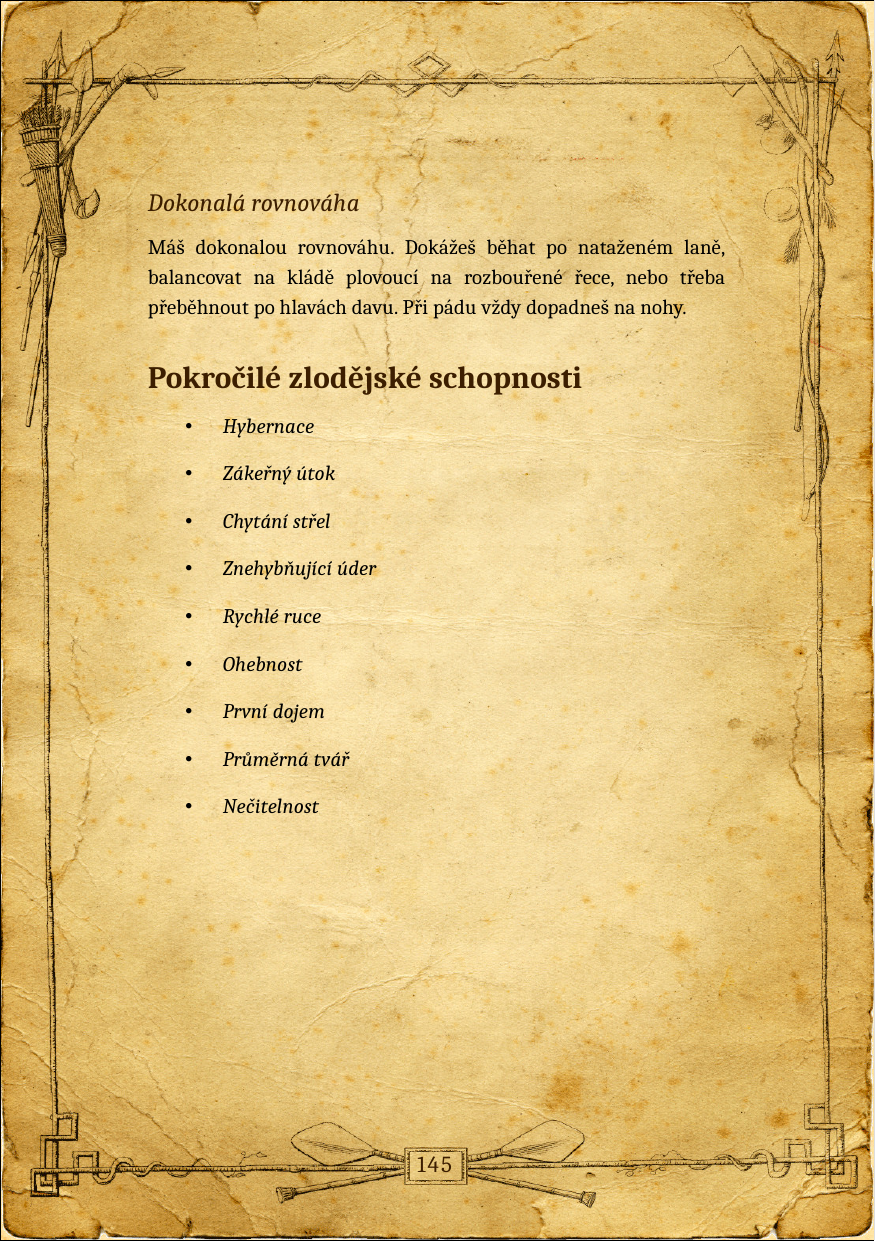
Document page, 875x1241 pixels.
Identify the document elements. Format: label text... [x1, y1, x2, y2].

subtitle Dokonalá rovnováha [148, 189, 726, 218]
list Ohebnost [185, 652, 726, 676]
list Nečitelnost [185, 795, 726, 819]
list Chytání střel [185, 509, 726, 533]
list Průměrná tvář [185, 747, 726, 771]
list První dojem [185, 700, 726, 724]
list Znehybňující úder [185, 557, 726, 581]
subtitle Pokročilé zlodějské schopnosti [148, 361, 726, 397]
picture [1, 1, 874, 1240]
list Zákeřný útok [185, 462, 726, 486]
text Máš dokonalou rovnováhu. Dokážeš běhat po nataženém laně, balancovat na kládě plovoucí na rozbouřené řece, nebo třeba přeběhnout po hlavách davu. Při pádu vždy dopadneš na nohy. [148, 236, 726, 319]
list Rychlé ruce [185, 605, 726, 629]
list Hybernace [185, 414, 726, 438]
